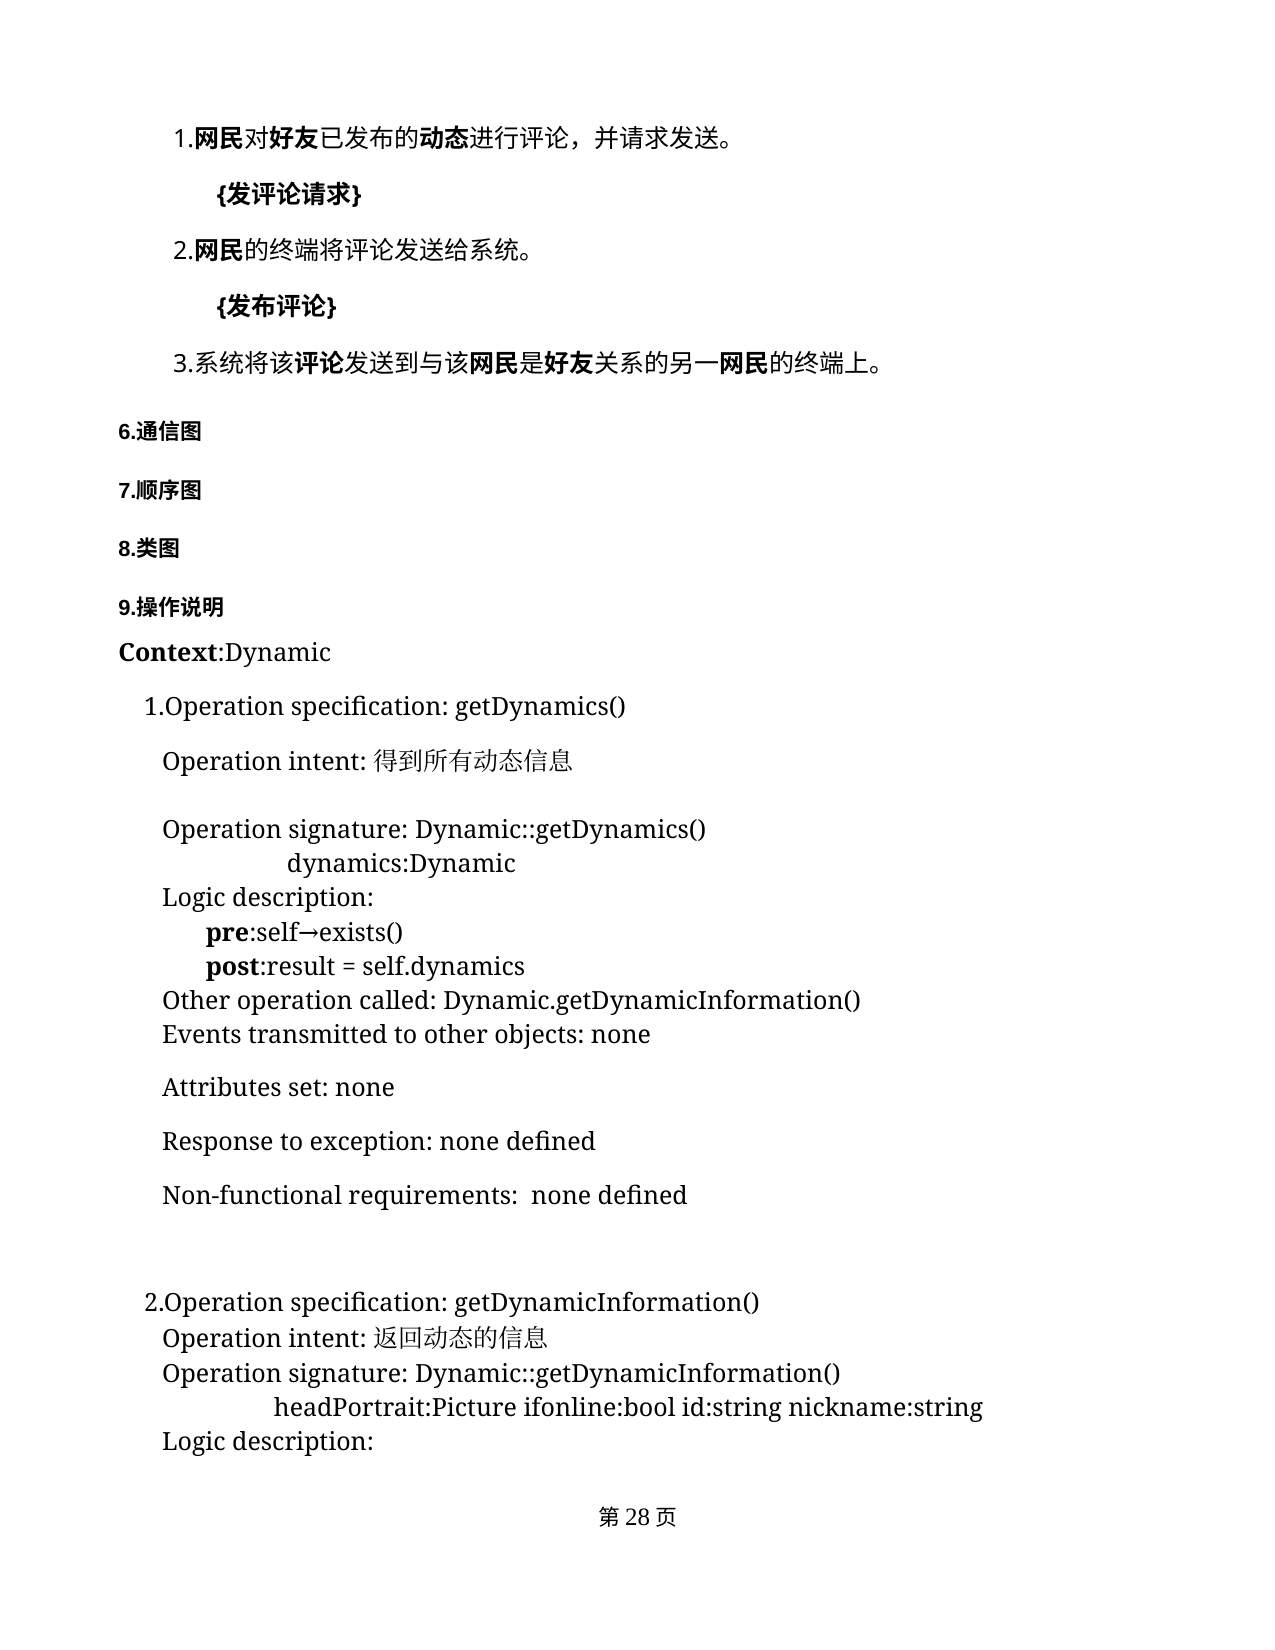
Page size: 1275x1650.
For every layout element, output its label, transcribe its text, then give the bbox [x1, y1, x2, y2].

text 2.Operation specification: getDynamicInformation() [118, 1285, 1157, 1319]
text Response to exception: none defined [118, 1124, 1157, 1158]
text headPortrait:Picture ifonline:bool id:string nickname:string [118, 1389, 1157, 1423]
text post:result = self.dynamics [118, 948, 1157, 982]
text Non-functional requirements: none defined [118, 1178, 1157, 1212]
text 1.Operation specification: getDynamics() [118, 688, 1157, 722]
subtitle 7.顺序图 [118, 473, 1157, 504]
text 1.网民对好友已发布的动态进行评论，并请求发送。 [129, 118, 1157, 154]
text Operation intent: 得到所有动态信息 [118, 742, 1157, 778]
text Operation signature: Dynamic::getDynamicInformation() [118, 1355, 1157, 1389]
text pre:self→exists() [118, 914, 1157, 948]
text 2.网民的终端将评论发送给系统。 [129, 231, 1157, 267]
text Logic description: [118, 880, 1157, 914]
text Logic description: [118, 1423, 1157, 1457]
text 3.系统将该评论发送到与该网民是好友关系的另一网民的终端上。 [129, 343, 1157, 379]
text Attributes set: none [118, 1070, 1157, 1104]
text Events transmitted to other objects: none [118, 1016, 1157, 1050]
subtitle 8.类图 [118, 531, 1157, 563]
subtitle 6.通信图 [118, 414, 1157, 446]
text dynamics:Dynamic [118, 846, 1157, 880]
text Operation intent: 返回动态的信息 [118, 1319, 1157, 1355]
text {发评论请求} [129, 174, 1157, 211]
subtitle 9.操作说明 [118, 590, 1157, 622]
text Operation signature: Dynamic::getDynamics() [118, 812, 1157, 846]
text {发布评论} [129, 287, 1157, 323]
text Other operation called: Dynamic.getDynamicInformation() [118, 982, 1157, 1016]
text Context:Dynamic [118, 634, 1157, 668]
